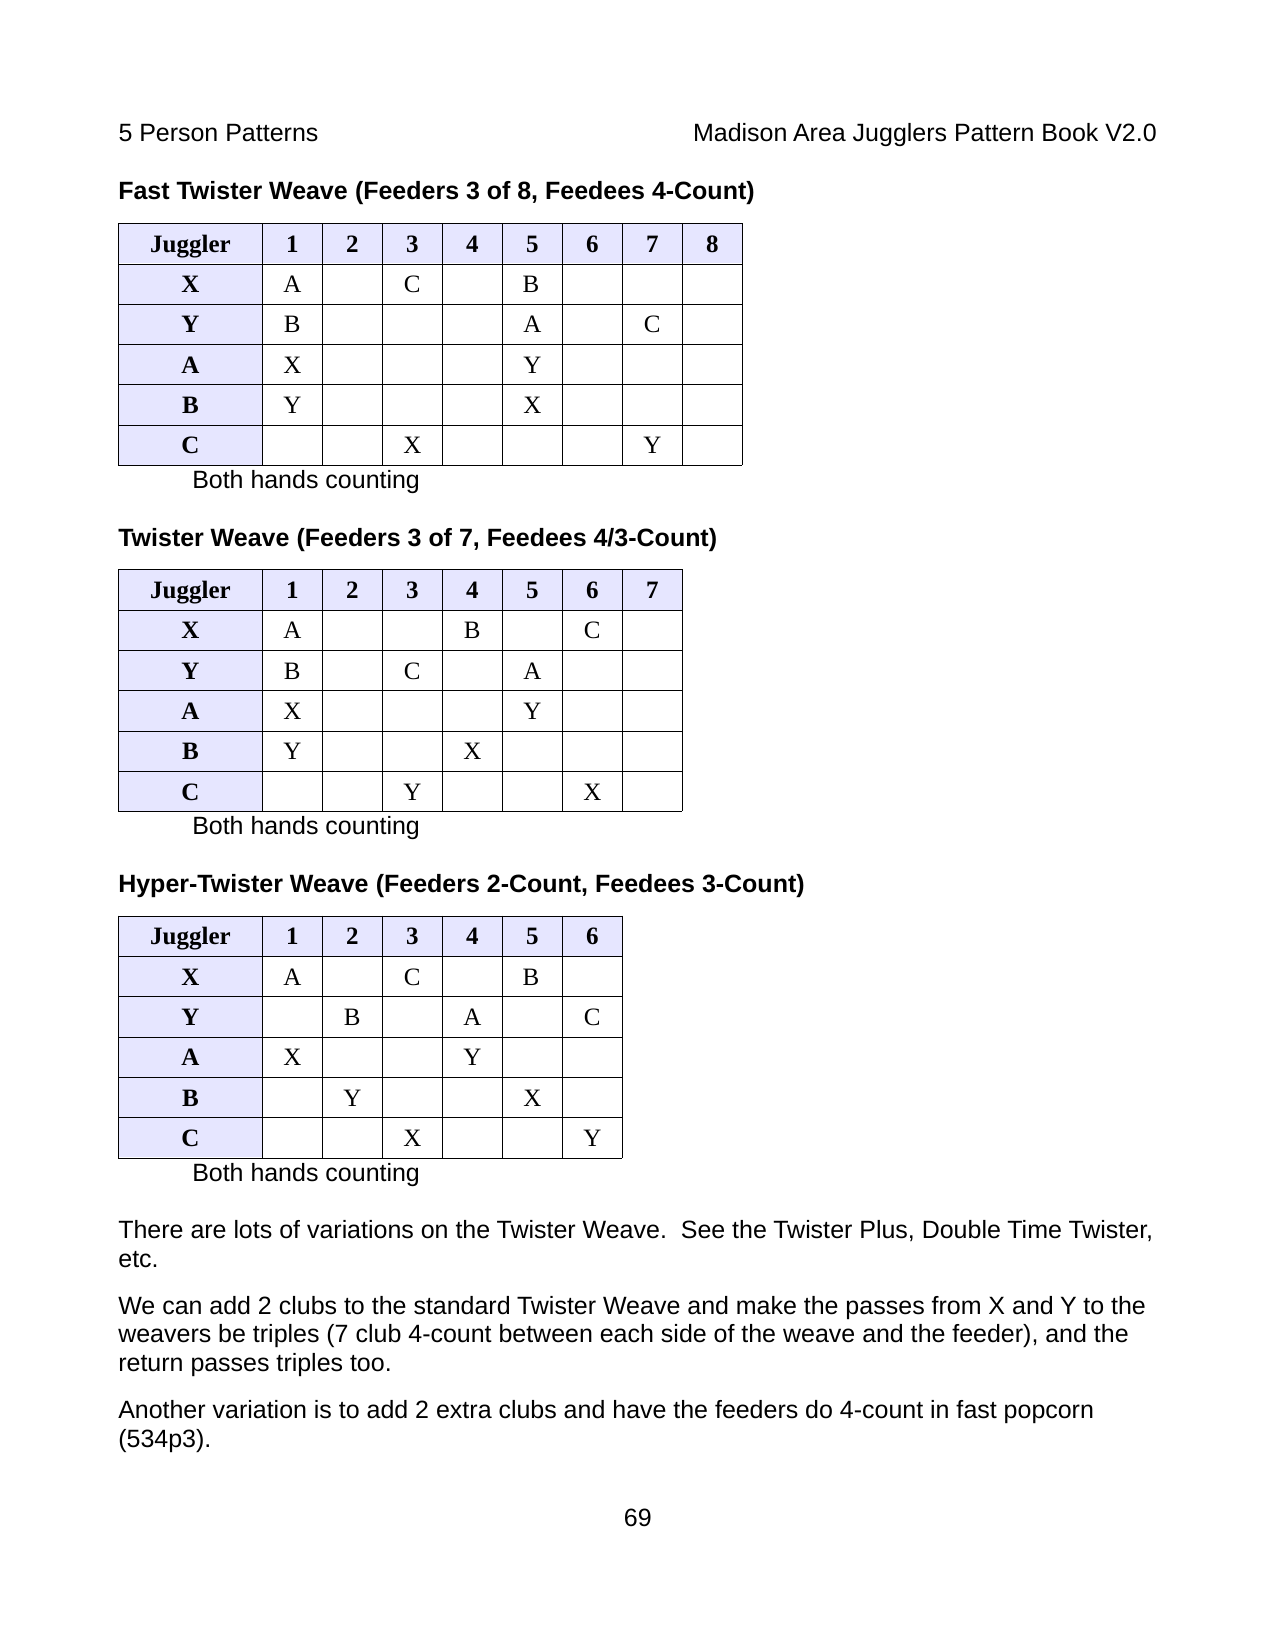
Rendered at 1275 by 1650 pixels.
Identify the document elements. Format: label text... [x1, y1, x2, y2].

table_cell [563, 732, 622, 771]
table_header 2 [323, 570, 382, 610]
table_cell [383, 305, 442, 344]
table_header 1 [263, 224, 322, 263]
table_cell [503, 772, 562, 811]
table_header 5 [503, 917, 562, 956]
table_cell Y [443, 1038, 502, 1077]
table_cell [383, 997, 442, 1037]
table_cell C [119, 1118, 262, 1157]
table_cell [323, 426, 382, 465]
table_header 6 [563, 570, 622, 610]
table_cell [443, 345, 502, 384]
table_cell C [563, 611, 622, 650]
table_cell [383, 345, 442, 384]
table_cell [323, 345, 382, 384]
table_header Juggler [119, 917, 262, 956]
table_cell [563, 957, 622, 996]
table_cell C [119, 426, 262, 465]
table_cell B [503, 265, 562, 304]
table_cell X [383, 426, 442, 465]
table_header 2 [323, 917, 382, 956]
table_cell [683, 426, 742, 465]
table_cell A [263, 957, 322, 996]
table_cell A [119, 345, 262, 384]
table_cell X [263, 345, 322, 384]
table_header 7 [623, 224, 682, 263]
table_cell [443, 426, 502, 465]
text Both hands counting [118, 1158, 1157, 1186]
table_cell [563, 385, 622, 425]
table_cell X [119, 611, 262, 650]
table_cell A [263, 611, 322, 650]
table_header 4 [443, 224, 502, 263]
table_header 6 [563, 224, 622, 263]
table_cell C [623, 305, 682, 344]
table_cell [443, 691, 502, 731]
table_cell [443, 772, 502, 811]
table_header 1 [263, 917, 322, 956]
table_cell [323, 651, 382, 690]
table_cell A [119, 1038, 262, 1077]
table_cell A [503, 651, 562, 690]
table_cell [623, 772, 682, 811]
table_cell Y [119, 651, 262, 690]
table_cell B [119, 732, 262, 771]
table_cell Y [119, 305, 262, 344]
table_cell C [383, 957, 442, 996]
table_cell [443, 305, 502, 344]
table_cell [623, 651, 682, 690]
table_cell X [383, 1118, 442, 1157]
table_cell [623, 611, 682, 650]
table_cell [383, 732, 442, 771]
table_cell B [443, 611, 502, 650]
text Fast Twister Weave (Feeders 3 of 8, Feedees 4-Count) [118, 176, 1157, 205]
table_cell [263, 997, 322, 1037]
table_cell Y [563, 1118, 622, 1157]
table_header 3 [383, 224, 442, 263]
table_cell [323, 305, 382, 344]
table_cell X [503, 1078, 562, 1117]
text We can add 2 clubs to the standard Twister Weave and make the passes from X and Y to the weavers be triples (7 club 4-count between each side of the weave and the feeder), and the return passes triples too. [118, 1291, 1157, 1377]
table_cell B [323, 997, 382, 1037]
table_cell Y [263, 732, 322, 771]
table_cell X [263, 691, 322, 731]
table_cell [503, 997, 562, 1037]
table_cell [503, 1038, 562, 1077]
table_cell [623, 732, 682, 771]
table_cell [443, 385, 502, 425]
table_cell C [383, 265, 442, 304]
table_header 5 [503, 224, 562, 263]
table_cell X [119, 957, 262, 996]
table_cell [563, 1078, 622, 1117]
table_cell [563, 651, 622, 690]
table_cell [323, 732, 382, 771]
table_cell [323, 691, 382, 731]
table_cell Y [503, 345, 562, 384]
table_cell [503, 426, 562, 465]
table_cell B [503, 957, 562, 996]
table_cell [563, 345, 622, 384]
table_cell [563, 691, 622, 731]
table_cell [323, 772, 382, 811]
table_cell Y [323, 1078, 382, 1117]
table_cell [563, 265, 622, 304]
table_cell B [119, 385, 262, 425]
table_cell [323, 1118, 382, 1157]
table_cell X [119, 265, 262, 304]
table_cell Y [503, 691, 562, 731]
table_header 2 [323, 224, 382, 263]
table_cell [443, 265, 502, 304]
table_header Juggler [119, 570, 262, 610]
table_header 8 [683, 224, 742, 263]
table_cell [623, 691, 682, 731]
table_header 5 [503, 570, 562, 610]
table_header 4 [443, 570, 502, 610]
table_cell B [119, 1078, 262, 1117]
table_cell [503, 1118, 562, 1157]
table_cell Y [623, 426, 682, 465]
table_cell [263, 772, 322, 811]
table_cell [443, 1118, 502, 1157]
table_cell X [563, 772, 622, 811]
table_header 3 [383, 917, 442, 956]
text Both hands counting [118, 465, 1157, 494]
table_cell A [119, 691, 262, 731]
table_cell A [443, 997, 502, 1037]
table_cell [323, 957, 382, 996]
table_cell X [263, 1038, 322, 1077]
table_cell [503, 732, 562, 771]
table_header 4 [443, 917, 502, 956]
table_cell [263, 1118, 322, 1157]
text There are lots of variations on the Twister Weave. See the Twister Plus, Double Time Twister, etc. [118, 1215, 1157, 1273]
table_cell [683, 385, 742, 425]
table_cell [503, 611, 562, 650]
table_cell [443, 651, 502, 690]
table_cell A [263, 265, 322, 304]
table_cell [323, 611, 382, 650]
table_header Juggler [119, 224, 262, 263]
table_cell [383, 691, 442, 731]
table_cell A [503, 305, 562, 344]
table_cell Y [263, 385, 322, 425]
table_cell [563, 426, 622, 465]
table_header 3 [383, 570, 442, 610]
table_cell [383, 385, 442, 425]
table_cell C [563, 997, 622, 1037]
table_cell Y [383, 772, 442, 811]
table_cell C [383, 651, 442, 690]
table_cell [263, 1078, 322, 1117]
table_cell C [119, 772, 262, 811]
table_cell [683, 305, 742, 344]
table_cell B [263, 651, 322, 690]
table_cell [323, 1038, 382, 1077]
table_cell [683, 345, 742, 384]
text Both hands counting [118, 811, 1157, 840]
table_cell [623, 345, 682, 384]
table_cell [263, 426, 322, 465]
text Hyper-Twister Weave (Feeders 2-Count, Feedees 3-Count) [118, 869, 1157, 898]
text Another variation is to add 2 extra clubs and have the feeders do 4-count in fast popcorn (534p3). [118, 1395, 1157, 1452]
table_cell Y [119, 997, 262, 1037]
table_header 6 [563, 917, 622, 956]
table_cell [323, 385, 382, 425]
table_cell [383, 611, 442, 650]
table_cell [563, 305, 622, 344]
table_cell [443, 1078, 502, 1117]
table_cell [323, 265, 382, 304]
table_cell [383, 1078, 442, 1117]
table_cell [623, 385, 682, 425]
text Twister Weave (Feeders 3 of 7, Feedees 4/3-Count) [118, 523, 1157, 551]
table_header 1 [263, 570, 322, 610]
table_cell X [503, 385, 562, 425]
table_cell B [263, 305, 322, 344]
table_cell [683, 265, 742, 304]
table_header 7 [623, 570, 682, 610]
table_cell [443, 957, 502, 996]
table_cell [623, 265, 682, 304]
table_cell [563, 1038, 622, 1077]
table_cell X [443, 732, 502, 771]
table_cell [383, 1038, 442, 1077]
